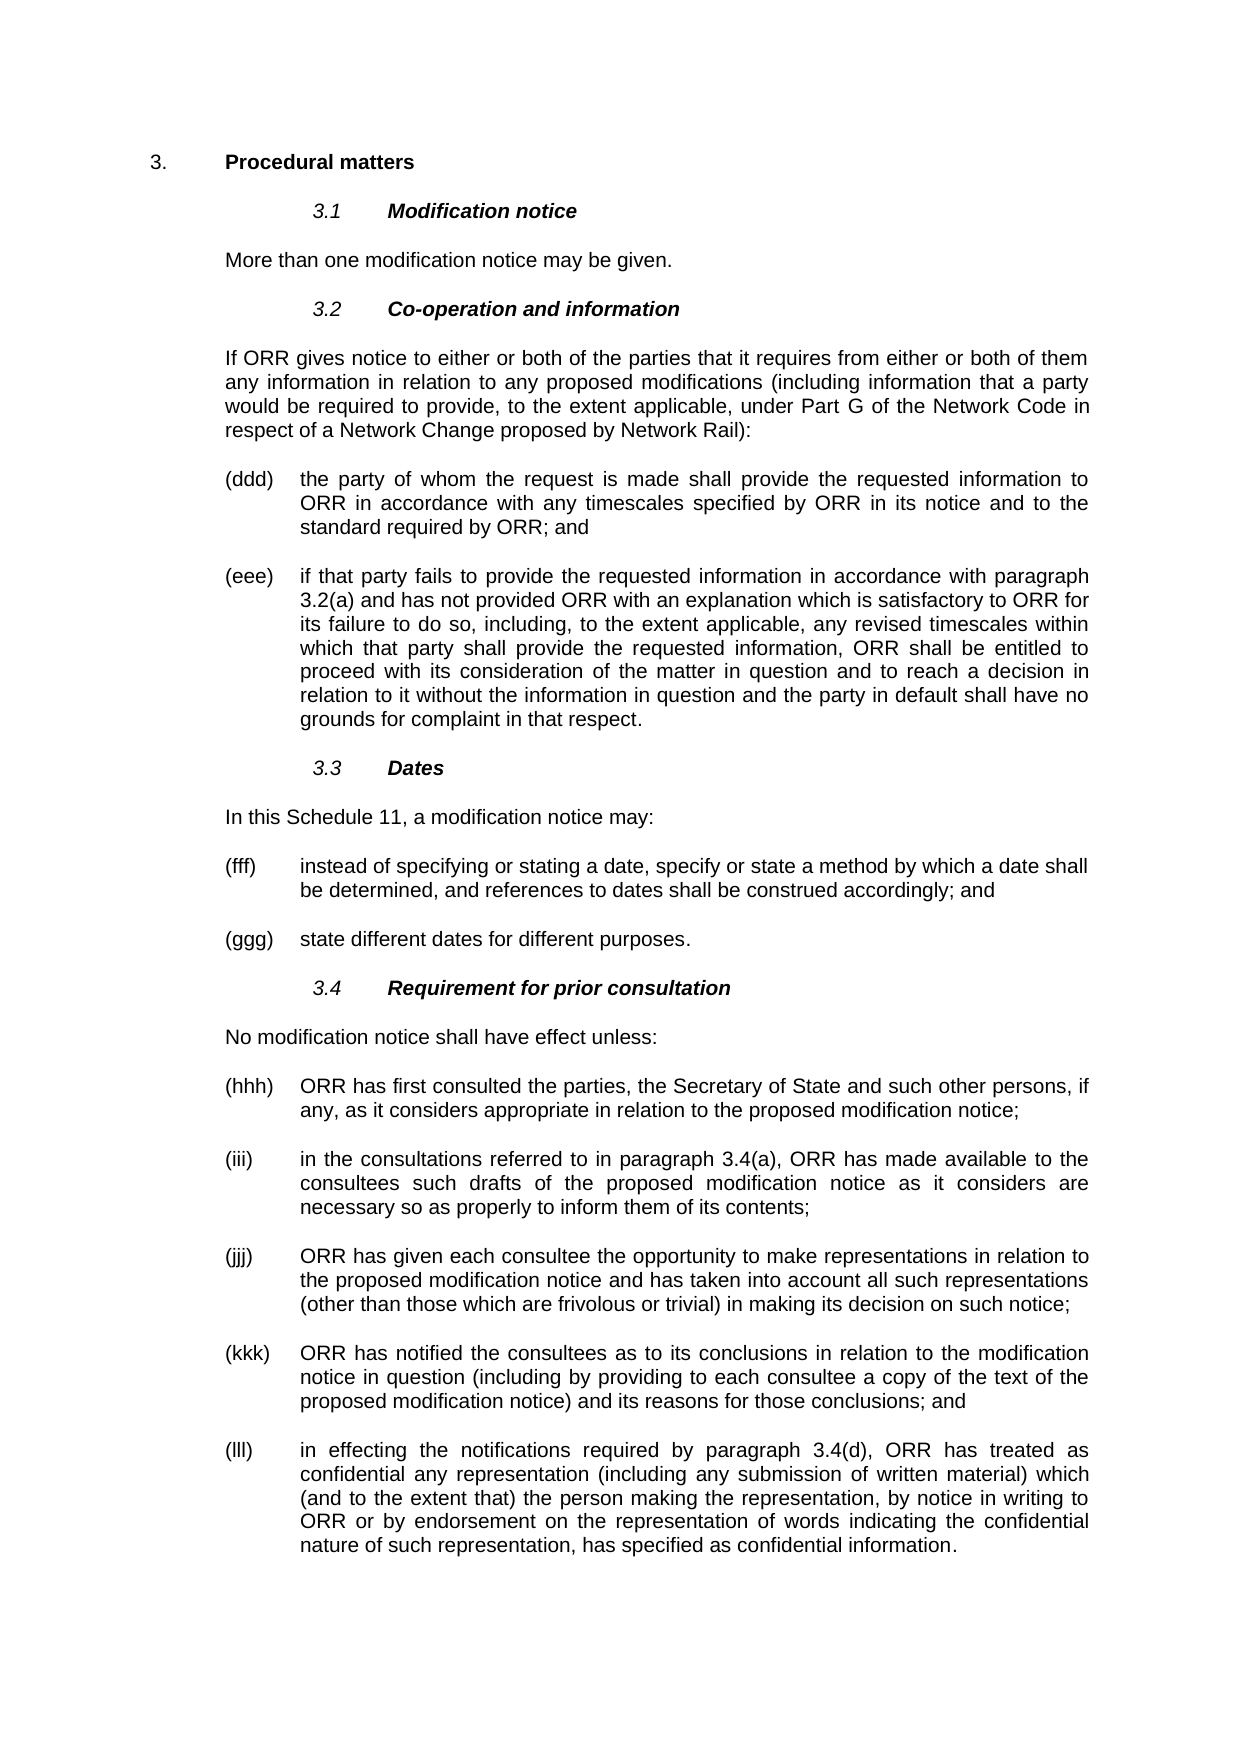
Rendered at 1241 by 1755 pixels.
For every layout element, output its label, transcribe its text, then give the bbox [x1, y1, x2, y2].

subtitle ORR has given each consultee the opportunity to make representations in relation to the proposed modification notice and has taken into account all such representations (other than those which are frivolous or trivial) in making its decision on such notice; [225, 1244, 1090, 1316]
subtitle if that party fails to provide the requested information in accordance with paragraph 3.2(a) and has not provided ORR with an explanation which is satisfactory to ORR for its failure to do so, including, to the extent applicable, any revised timescales within which that party shall provide the requested information, ORR shall be entitled to proceed with its consideration of the matter in question and to reach a decision in relation to it without the information in question and the party in default shall have no grounds for complaint in that respect. [225, 563, 1090, 731]
list Co-operation and information [312, 297, 1090, 321]
subtitle the party of whom the request is made shall provide the requested information to ORR in accordance with any timescales specified by ORR in its notice and to the standard required by ORR; and [225, 467, 1090, 538]
list Requirement for prior consultation [312, 976, 1090, 1000]
text No modification notice shall have effect unless: [225, 1025, 1090, 1049]
subtitle ORR has notified the consultees as to its conclusions in relation to the modification notice in question (including by providing to each consultee a copy of the text of the proposed modification notice) and its reasons for those conclusions; and [225, 1341, 1090, 1412]
subtitle in effecting the notifications required by paragraph 3.4(d), ORR has treated as confidential any representation (including any submission of written material) which (and to the extent that) the person making the representation, by notice in writing to ORR or by endorsement on the representation of words indicating the confidential nature of such representation, has specified as confidential information. [225, 1437, 1090, 1557]
subtitle in the consultations referred to in paragraph 3.4(a), ORR has made available to the consultees such drafts of the proposed modification notice as it considers are necessary so as properly to inform them of its contents; [225, 1147, 1090, 1219]
list Procedural matters [150, 150, 1090, 174]
text If ORR gives notice to either or both of the parties that it requires from either or both of them any information in relation to any proposed modifications (including information that a party would be required to provide, to the extent applicable, under Part G of the Network Code in respect of a Network Change proposed by Network Rail): [225, 346, 1090, 442]
text More than one modification notice may be given. [225, 248, 1090, 272]
text In this Schedule 11, a modification notice may: [225, 805, 1090, 829]
list Dates [312, 756, 1090, 780]
subtitle ORR has first consulted the parties, the Secretary of State and such other persons, if any, as it considers appropriate in relation to the proposed modification notice; [225, 1074, 1090, 1122]
list Modification notice [312, 199, 1090, 223]
subtitle instead of specifying or stating a date, specify or state a method by which a date shall be determined, and references to dates shall be construed accordingly; and [225, 854, 1090, 902]
subtitle state different dates for different purposes. [225, 927, 1090, 951]
